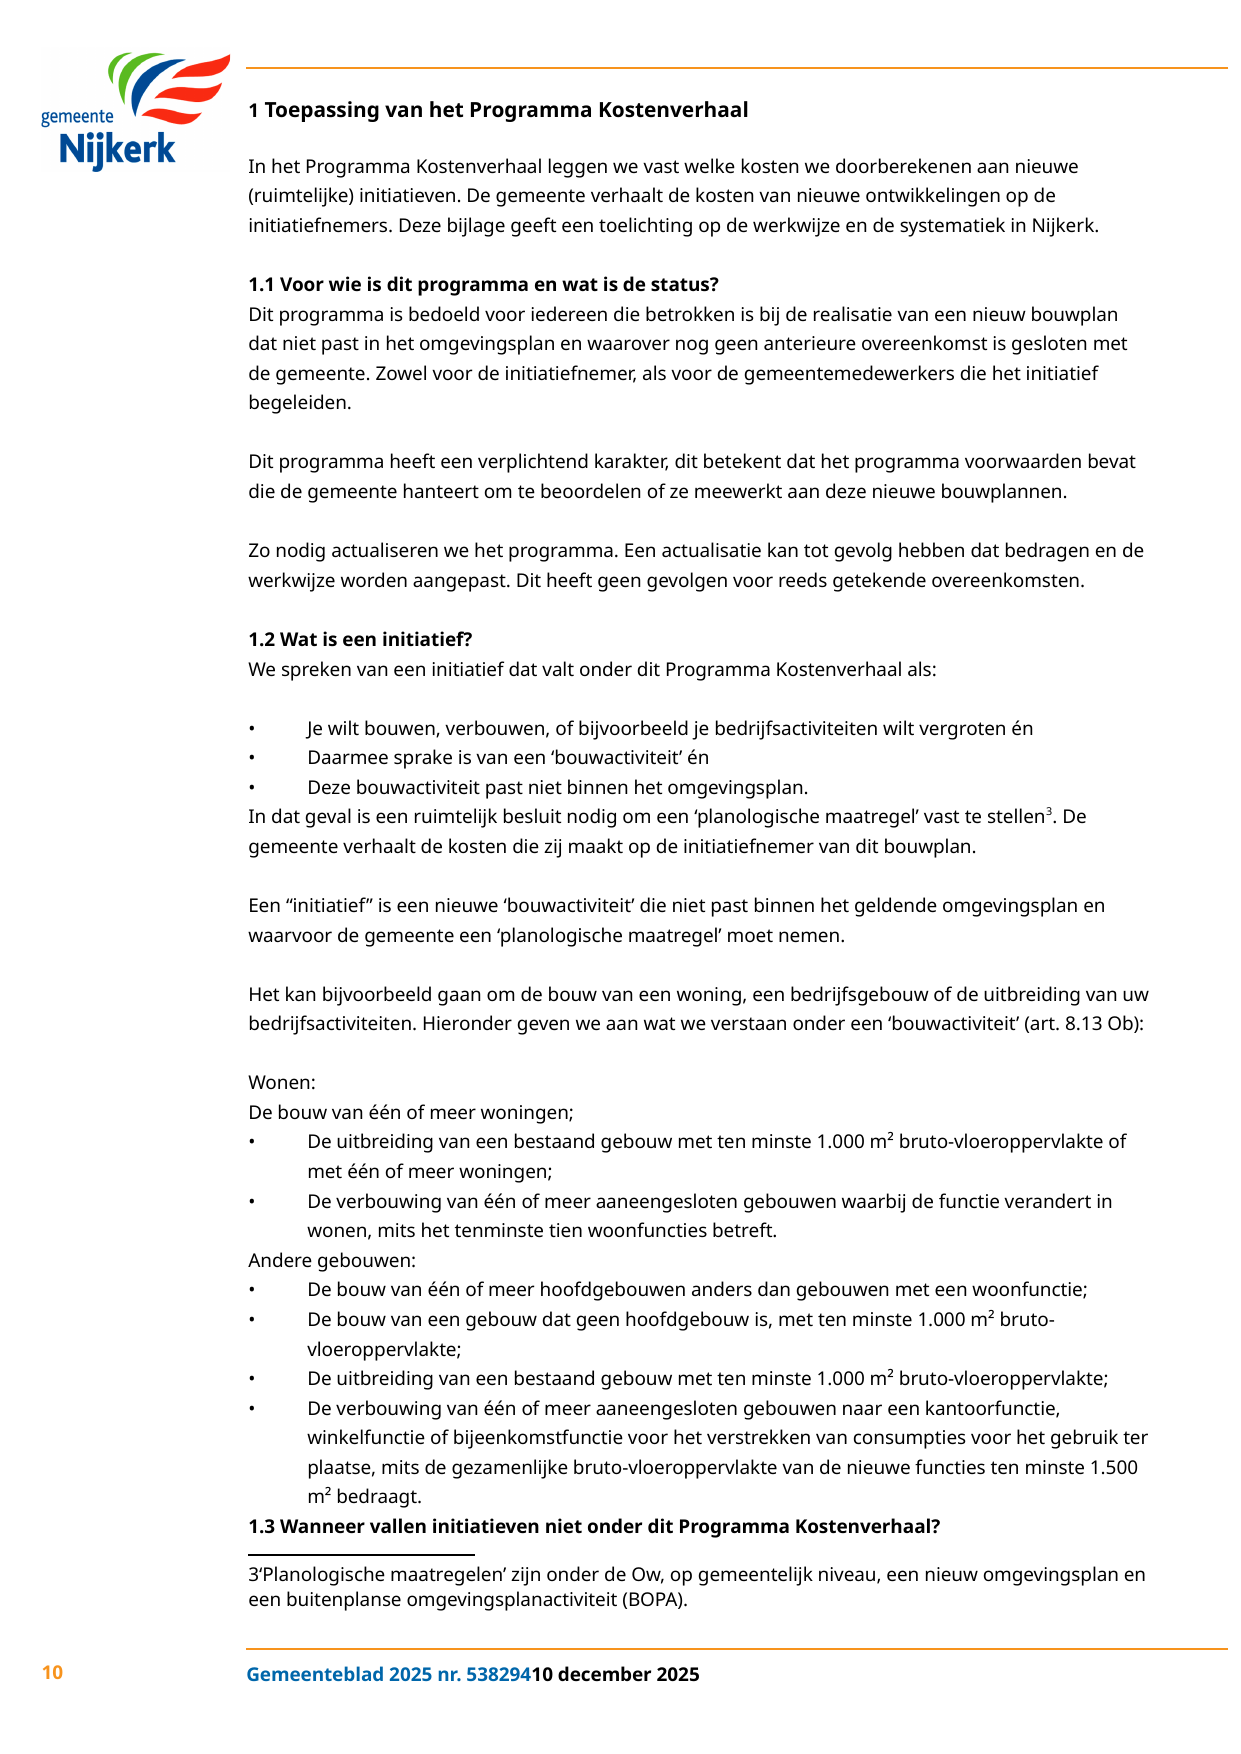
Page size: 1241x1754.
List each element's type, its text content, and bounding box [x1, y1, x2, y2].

text In het Programma Kostenverhaal leggen we vast welke kosten we doorberekenen aan nieuwe (ruimtelijke) initiatieven. De gemeente verhaalt de kosten van nieuwe ontwikkelingen op de initiatiefnemers. Deze bijlage geeft een toelichting op de werkwijze en de systematiek in Nijkerk. [248, 153, 1152, 238]
list De bouw van een gebouw dat geen hoofdgebouw is, met ten minste 1.000 m² bruto-vloeroppervlakte; [248, 1306, 1152, 1361]
list De uitbreiding van een bestaand gebouw met ten minste 1.000 m² bruto-vloeroppervlakte of met één of meer woningen; [248, 1129, 1152, 1184]
text Dit programma is bedoeld voor iedereen die betrokken is bij de realisatie van een nieuw bouwplan dat niet past in het omgevingsplan en waarover nog geen anterieure overeenkomst is gesloten met de gemeente. Zowel voor de initiatiefnemer, als voor de gemeentemedewerkers die het initiatief begeleiden. [248, 301, 1152, 415]
text Wonen: [248, 1069, 1152, 1095]
list Daarmee sprake is van een ‘bouwactiviteit’ én [248, 744, 1152, 770]
text Andere gebouwen: [248, 1247, 1152, 1273]
text In dat geval is een ruimtelijk besluit nodig om een ‘planologische maatregel’ vast te stellen. De gemeente verhaalt de kosten die zij maakt op de initiatiefnemer van dit bouwplan. [248, 804, 1152, 859]
text 1.1 Voor wie is dit programma en wat is de status? [248, 271, 1152, 297]
text ‘Planologische maatregelen’ zijn onder de Ow, op gemeentelijk niveau, een nieuw omgevingsplan en een buitenplanse omgevingsplanactiviteit (BOPA). [248, 1561, 1152, 1612]
list Je wilt bouwen, verbouwen, of bijvoorbeeld je bedrijfsactiviteiten wilt vergroten én [248, 715, 1152, 741]
list De verbouwing van één of meer aaneengesloten gebouwen naar een kantoorfunctie, winkelfunctie of bijeenkomstfunctie voor het verstrekken van consumpties voor het gebruik ter plaatse, mits de gezamenlijke bruto-vloeroppervlakte van de nieuwe functies ten minste 1.500 m² bedraagt. [248, 1395, 1152, 1509]
list De bouw van één of meer hoofdgebouwen anders dan gebouwen met een woonfunctie; [248, 1277, 1152, 1302]
list De verbouwing van één of meer aaneengesloten gebouwen waarbij de functie verandert in wonen, mits het tenminste tien woonfuncties betreft. [248, 1188, 1152, 1243]
text 1 Toepassing van het Programma Kostenverhaal [248, 95, 1152, 123]
table_header Een “initiatief” is een nieuwe ‘bouwactiviteit’ die niet past binnen het geldende omgevingsplan en waarvoor de gemeente een ‘planologische maatregel’ moet nemen. [248, 893, 1152, 948]
text 1.3 Wanneer vallen initiatieven niet onder dit Programma Kostenverhaal? [248, 1513, 1152, 1539]
text Het kan bijvoorbeeld gaan om de bouw van een woning, een bedrijfsgebouw of de uitbreiding van uw bedrijfsactiviteiten. Hieronder geven we aan wat we verstaan onder een ‘bouwactiviteit’ (art. 8.13 Ob): [248, 981, 1152, 1036]
text Zo nodig actualiseren we het programma. Een actualisatie kan tot gevolg hebben dat bedragen en de werkwijze worden aangepast. Dit heeft geen gevolgen voor reeds getekende overeenkomsten. [248, 537, 1152, 593]
picture [41, 47, 231, 172]
list De uitbreiding van een bestaand gebouw met ten minste 1.000 m² bruto-vloeroppervlakte; [248, 1365, 1152, 1391]
text We spreken van een initiatief dat valt onder dit Programma Kostenverhaal als: [248, 656, 1152, 682]
text Dit programma heeft een verplichtend karakter, dit betekent dat het programma voorwaarden bevat die de gemeente hanteert om te beoordelen of ze meewerkt aan deze nieuwe bouwplannen. [248, 449, 1152, 504]
list Deze bouwactiviteit past niet binnen het omgevingsplan. [248, 774, 1152, 800]
text De bouw van één of meer woningen; [248, 1099, 1152, 1125]
text 1.2 Wat is een initiatief? [248, 626, 1152, 652]
